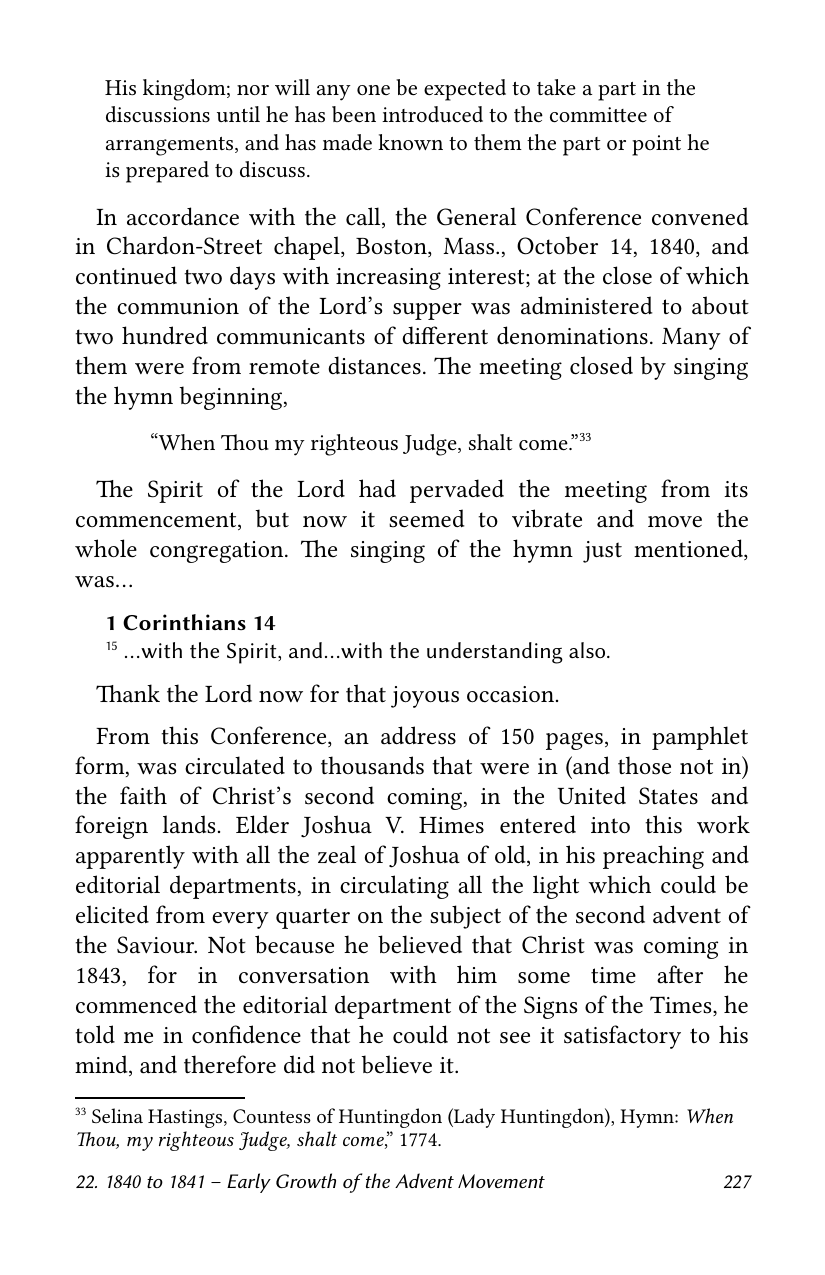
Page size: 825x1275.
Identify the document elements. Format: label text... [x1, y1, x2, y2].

text Selina Hastings, Countess of Huntingdon (Lady Huntingdon), Hymn: When Thou, my righteous Judge, shalt come,” 1774. [75, 1104, 750, 1152]
text The Spirit of the Lord had pervaded the meeting from its commencement, but now it seemed to vibrate and move the whole congregation. The singing of the hymn just mentioned, was… [75, 475, 750, 593]
text His kingdom; nor will any one be expected to take a part in the discussions until he has been introduced to the committee of arrangements, and has made known to them the part or point he is prepared to discuss. [105, 75, 720, 183]
text 1 Corinthians 14 [105, 610, 750, 636]
text Thank the Lord now for that joyous occasion. [75, 680, 750, 708]
text “When Thou my righteous Judge, shalt come.” [150, 430, 750, 456]
text In accordance with the call, the General Conference convened in Chardon-Street chapel, Boston, Mass., October 14, 1840, and continued two days with increasing interest; at the close of which the communion of the Lord’s supper was administered to about two hundred communicants of different denominations. Many of them were from remote distances. The meeting closed by singing the hymn beginning, [75, 203, 750, 411]
text From this Conference, an address of 150 pages, in pamphlet form, was circulated to thousands that were in (and those not in) the faith of Christ’s second coming, in the United States and foreign lands. Elder Joshua V. Himes entered into this work apparently with all the zeal of Joshua of old, in his preaching and editorial departments, in circulating all the light which could be elicited from every quarter on the subject of the second advent of the Saviour. Not because he believed that Christ was coming in 1843, for in conversation with him some time after he commenced the editorial department of the Signs of the Times, he told me in confidence that he could not see it satisfactory to his mind, and therefore did not believe it. [75, 722, 750, 1079]
text 15 ...with the Spirit, and...with the understanding also. [105, 637, 720, 664]
